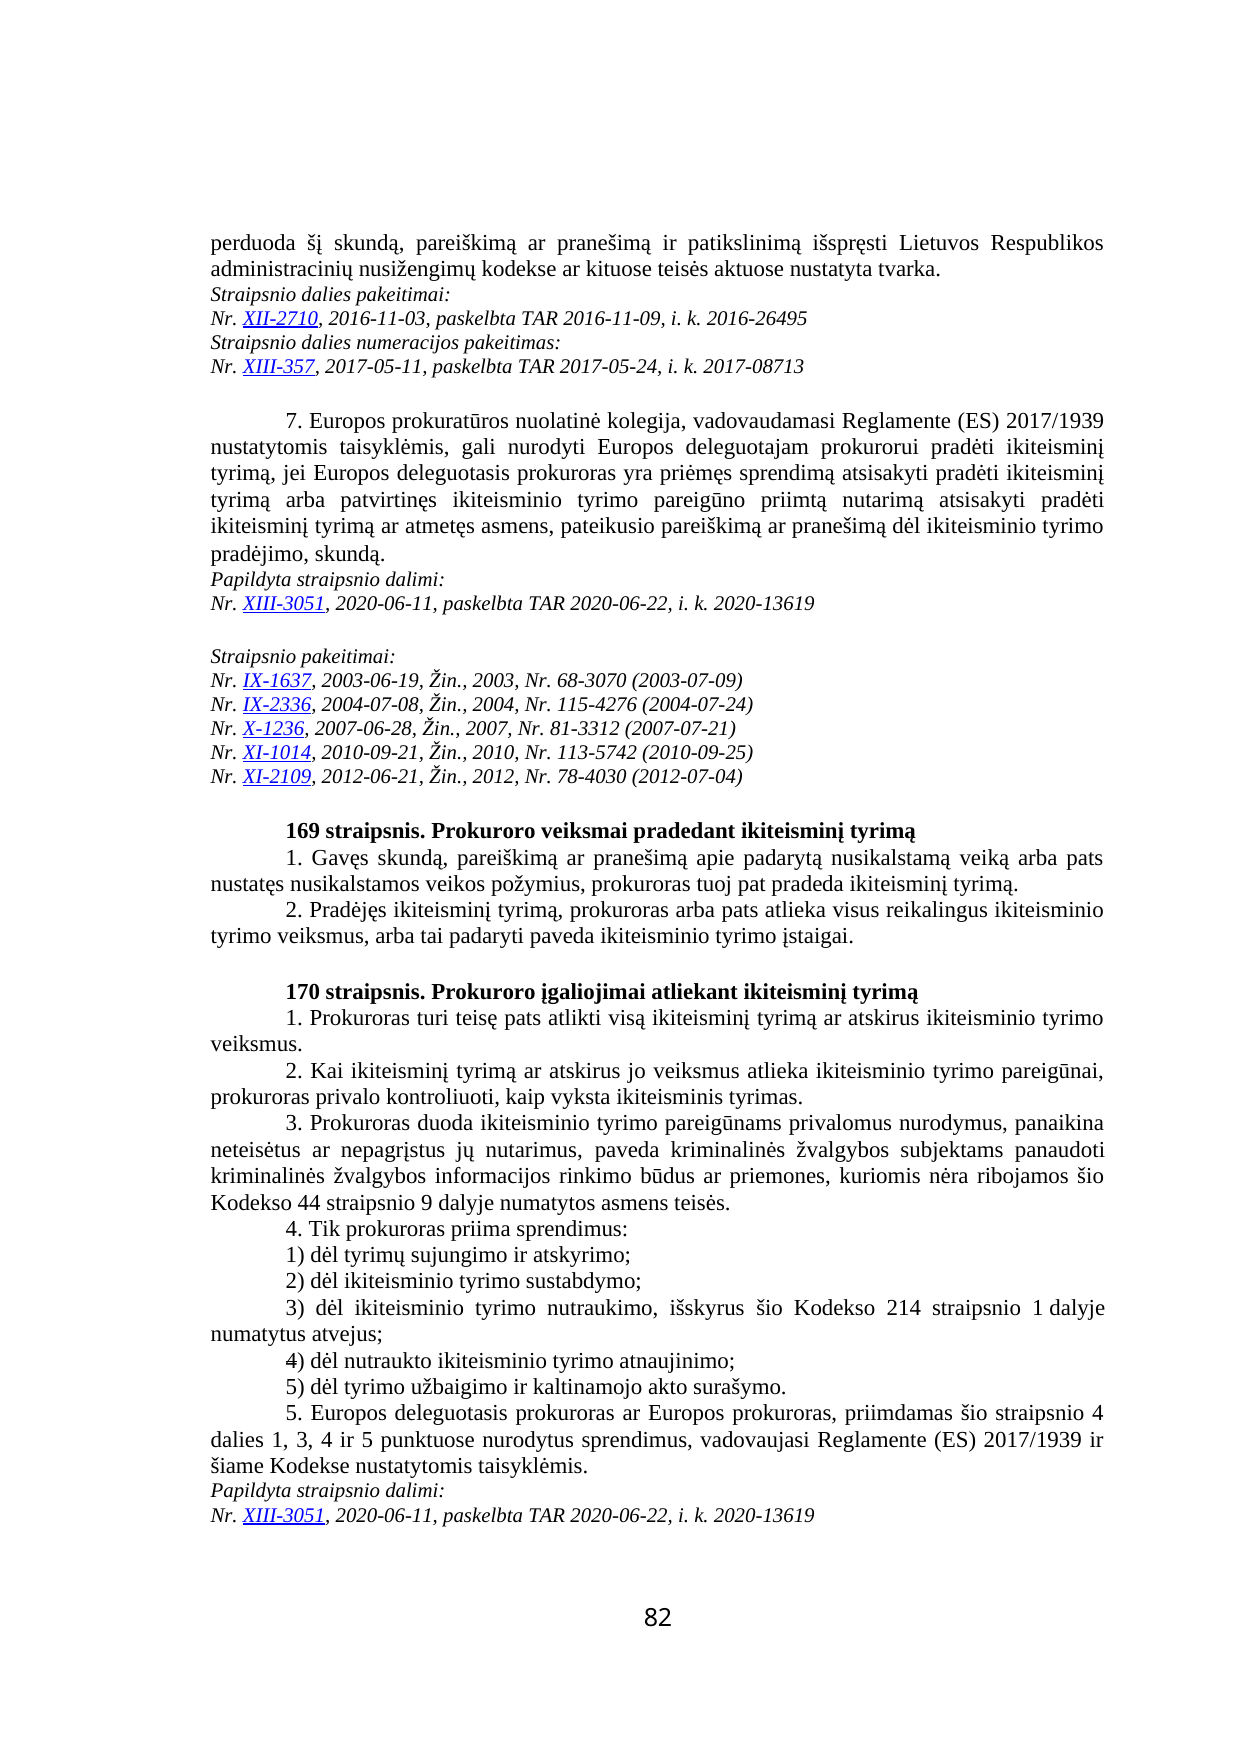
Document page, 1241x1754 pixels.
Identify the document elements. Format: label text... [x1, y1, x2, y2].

text Papildyta straipsnio dalimi: [210, 1478, 1105, 1502]
text Straipsnio dalies numeracijos pakeitimas: [210, 330, 1105, 354]
text 2) dėl ikiteisminio tyrimo sustabdymo; [210, 1268, 1105, 1294]
text Nr. X-1236, 2007-06-28, Žin., 2007, Nr. 81-3312 (2007-07-21) [210, 716, 1105, 740]
text 169 straipsnis. Prokuroro veiksmai pradedant ikiteisminį tyrimą [210, 817, 1105, 843]
text 2. Kai ikiteisminį tyrimą ar atskirus jo veiksmus atlieka ikiteisminio tyrimo pareigūnai, prokuroras privalo kontroliuoti, kaip vyksta ikiteisminis tyrimas. [210, 1057, 1105, 1109]
text 4) dėl nutraukto ikiteisminio tyrimo atnaujinimo; [210, 1347, 1105, 1373]
text 4. Tik prokuroras priima sprendimus: [210, 1215, 1105, 1241]
text Nr. XI-2109, 2012-06-21, Žin., 2012, Nr. 78-4030 (2012-07-04) [210, 764, 1105, 788]
text 2. Pradėjęs ikiteisminį tyrimą, prokuroras arba pats atlieka visus reikalingus ikiteisminio tyrimo veiksmus, arba tai padaryti paveda ikiteisminio tyrimo įstaigai. [210, 896, 1105, 949]
text Nr. XIII-357, 2017-05-11, paskelbta TAR 2017-05-24, i. k. 2017-08713 [210, 354, 1105, 378]
text Straipsnio pakeitimai: [210, 644, 1105, 668]
text Nr. XI-1014, 2010-09-21, Žin., 2010, Nr. 113-5742 (2010-09-25) [210, 740, 1105, 764]
text 170 straipsnis. Prokuroro įgaliojimai atliekant ikiteisminį tyrimą [210, 978, 1105, 1004]
text 1. Gavęs skundą, pareiškimą ar pranešimą apie padarytą nusikalstamą veiką arba pats nustatęs nusikalstamos veikos požymius, prokuroras tuoj pat pradeda ikiteisminį tyrimą. [210, 843, 1105, 896]
text Nr. XIII-3051, 2020-06-11, paskelbta TAR 2020-06-22, i. k. 2020-13619 [210, 591, 1105, 615]
text Straipsnio dalies pakeitimai: [210, 282, 1105, 306]
text Nr. IX-2336, 2004-07-08, Žin., 2004, Nr. 115-4276 (2004-07-24) [210, 692, 1105, 716]
text 3) dėl ikiteisminio tyrimo nutraukimo, išskyrus šio Kodekso 214 straipsnio 1 dalyje numatytus atvejus; [210, 1294, 1105, 1347]
text perduoda šį skundą, pareiškimą ar pranešimą ir patikslinimą išspręsti Lietuvos Respublikos administracinių nusižengimų kodekse ar kituose teisės aktuose nustatyta tvarka. [210, 229, 1105, 282]
text 7. Europos prokuratūros nuolatinė kolegija, vadovaudamasi Reglamente (ES) 2017/1939 nustatytomis taisyklėmis, gali nurodyti Europos deleguotajam prokurorui pradėti ikiteisminį tyrimą, jei Europos deleguotasis prokuroras yra priėmęs sprendimą atsisakyti pradėti ikiteisminį tyrimą arba patvirtinęs ikiteisminio tyrimo pareigūno priimtą nutarimą atsisakyti pradėti ikiteisminį tyrimą ar atmetęs asmens, pateikusio pareiškimą ar pranešimą dėl ikiteisminio tyrimo pradėjimo, skundą. [210, 407, 1105, 567]
text 5. Europos deleguotasis prokuroras ar Europos prokuroras, priimdamas šio straipsnio 4 dalies 1, 3, 4 ir 5 punktuose nurodytus sprendimus, vadovaujasi Reglamente (ES) 2017/1939 ir šiame Kodekse nustatytomis taisyklėmis. [210, 1399, 1105, 1478]
text Nr. XII-2710, 2016-11-03, paskelbta TAR 2016-11-09, i. k. 2016-26495 [210, 306, 1105, 330]
text 3. Prokuroras duoda ikiteisminio tyrimo pareigūnams privalomus nurodymus, panaikina neteisėtus ar nepagrįstus jų nutarimus, paveda kriminalinės žvalgybos subjektams panaudoti kriminalinės žvalgybos informacijos rinkimo būdus ar priemones, kuriomis nėra ribojamos šio Kodekso 44 straipsnio 9 dalyje numatytos asmens teisės. [210, 1109, 1105, 1215]
text 1. Prokuroras turi teisę pats atlikti visą ikiteisminį tyrimą ar atskirus ikiteisminio tyrimo veiksmus. [210, 1004, 1105, 1057]
text Nr. XIII-3051, 2020-06-11, paskelbta TAR 2020-06-22, i. k. 2020-13619 [210, 1502, 1105, 1527]
text 1) dėl tyrimų sujungimo ir atskyrimo; [210, 1241, 1105, 1268]
text Nr. IX-1637, 2003-06-19, Žin., 2003, Nr. 68-3070 (2003-07-09) [210, 668, 1105, 692]
text 5) dėl tyrimo užbaigimo ir kaltinamojo akto surašymo. [210, 1373, 1105, 1399]
text Papildyta straipsnio dalimi: [210, 567, 1105, 591]
